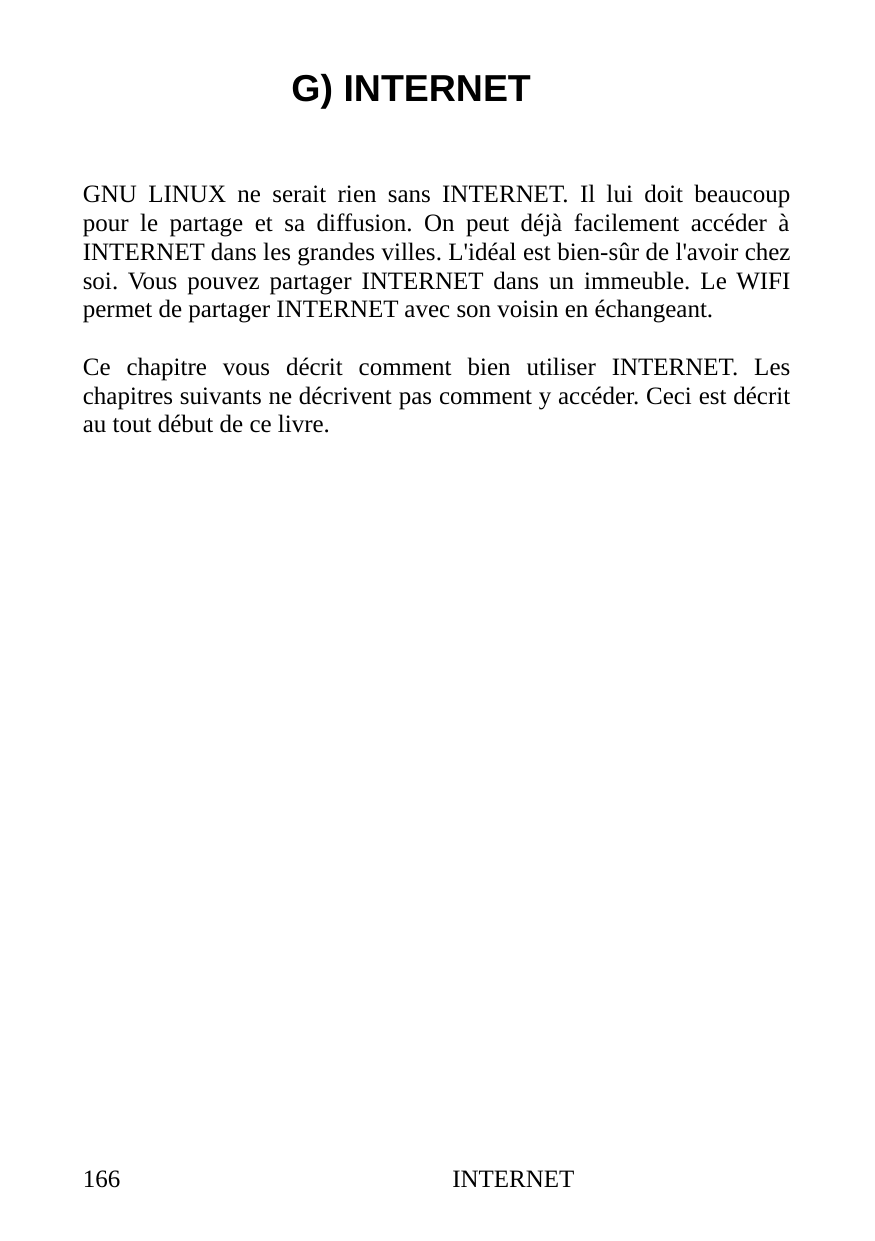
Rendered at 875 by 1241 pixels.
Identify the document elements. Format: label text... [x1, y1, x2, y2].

subtitle INTERNET [83, 66, 791, 109]
text GNU LINUX ne serait rien sans INTERNET. Il lui doit beaucoup pour le partage et sa diffusion. On peut déjà facilement accéder à INTERNET dans les grandes villes. L'idéal est bien-sûr de l'avoir chez soi. Vous pouvez partager INTERNET dans un immeuble. Le WIFI permet de partager INTERNET avec son voisin en échangeant. [83, 179, 791, 323]
text Ce chapitre vous décrit comment bien utiliser INTERNET. Les chapitres suivants ne décrivent pas comment y accéder. Ceci est décrit au tout début de ce livre. [83, 352, 791, 438]
